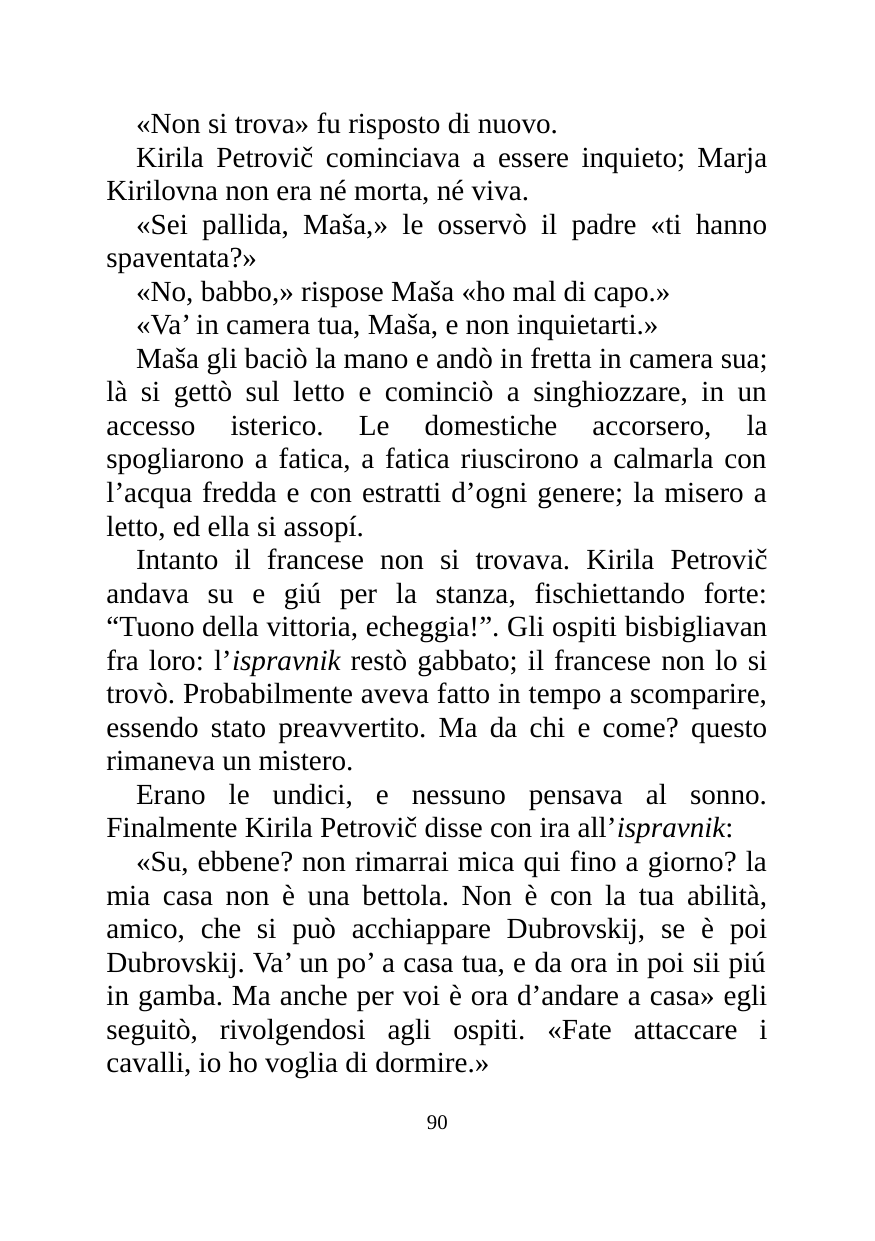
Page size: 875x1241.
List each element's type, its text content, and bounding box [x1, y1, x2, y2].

text «Sei pallida, Maša,» le osservò il padre «ti hanno spaventata?» [106, 207, 768, 274]
text «Non si trova» fu risposto di nuovo. [106, 106, 768, 140]
text Intanto il francese non si trovava. Kirila Petrovič andava su e giú per la stanza, fischiettando forte: “Tuono della vittoria, echeggia!”. Gli ospiti bisbigliavan fra loro: l’ispravnik restò gabbato; il francese non lo si trovò. Probabilmente aveva fatto in tempo a scomparire, essendo stato preavvertito. Ma da chi e come? questo rimaneva un mistero. [106, 542, 768, 777]
text «Va’ in camera tua, Maša, e non inquietarti.» [106, 307, 768, 341]
text Maša gli baciò la mano e andò in fretta in camera sua; là si gettò sul letto e cominciò a singhiozzare, in un accesso isterico. Le domestiche accorsero, la spogliarono a fatica, a fatica riuscirono a calmarla con l’acqua fredda e con estratti d’ogni genere; la misero a letto, ed ella si assopí. [106, 341, 768, 542]
text Kirila Petrovič cominciava a essere inquieto; Marja Kirilovna non era né morta, né viva. [106, 140, 768, 207]
text «Su, ebbene? non rimarrai mica qui fino a giorno? la mia casa non è una bettola. Non è con la tua abilità, amico, che si può acchiappare Dubrovskij, se è poi Dubrovskij. Va’ un po’ a casa tua, e da ora in poi sii piú in gamba. Ma anche per voi è ora d’andare a casa» egli seguitò, rivolgendosi agli ospiti. «Fate attaccare i cavalli, io ho voglia di dormire.» [106, 844, 768, 1079]
text «No, babbo,» rispose Maša «ho mal di capo.» [106, 274, 768, 307]
text Erano le undici, e nessuno pensava al sonno. Finalmente Kirila Petrovič disse con ira all’ispravnik: [106, 777, 768, 844]
